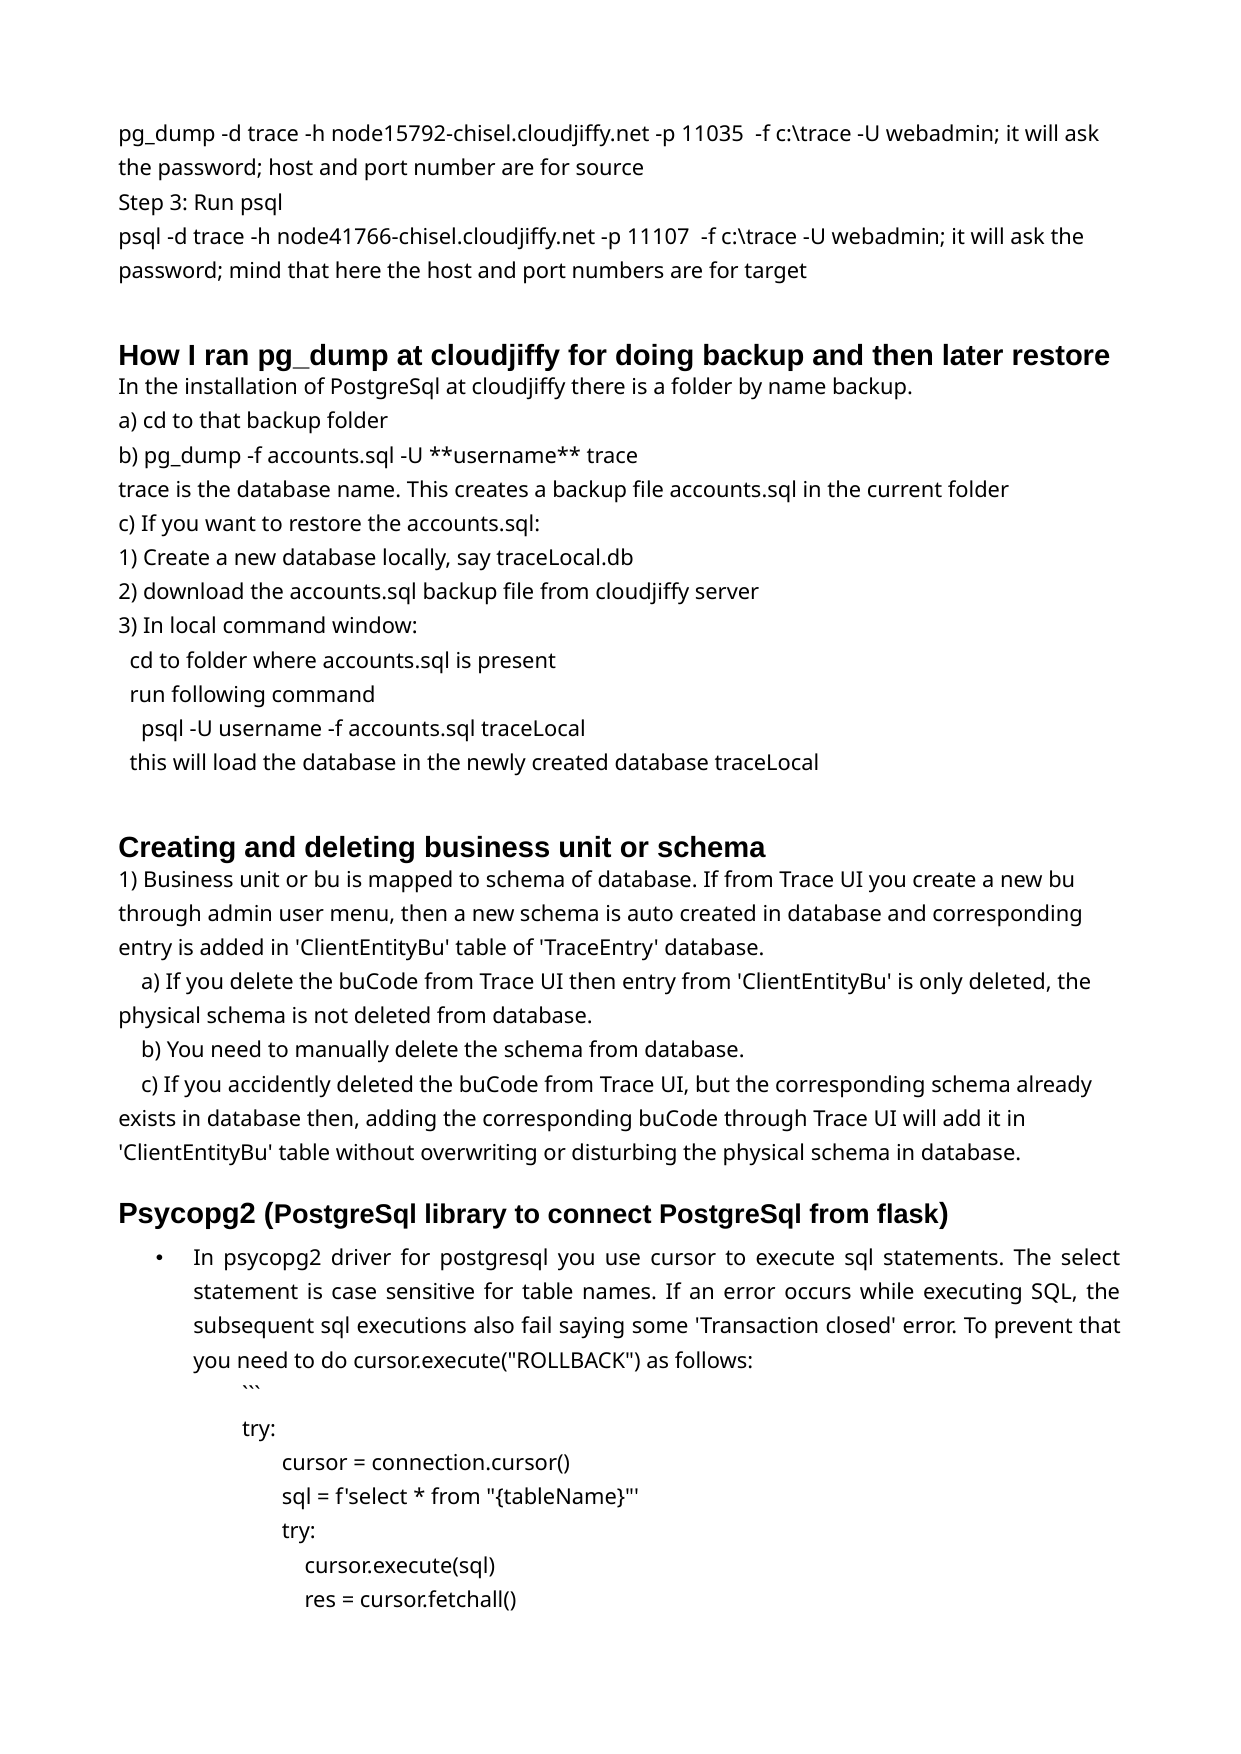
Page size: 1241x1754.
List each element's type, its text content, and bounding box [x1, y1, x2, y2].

text cursor = connection.cursor() [236, 1447, 1122, 1477]
text sql = f'select * from "{tableName}"' [236, 1481, 1122, 1511]
text try: [236, 1515, 1122, 1545]
text In the installation of PostgreSql at cloudjiffy there is a folder by name backup. [118, 371, 1122, 401]
text cursor.execute(sql) [236, 1549, 1122, 1579]
text Step 3: Run psql [118, 186, 1122, 216]
text 1) Business unit or bu is mapped to schema of database. If from Trace UI you create a new bu through admin user menu, then a new schema is auto created in database and corresponding entry is added in 'ClientEntityBu' table of 'TraceEntry' database. [118, 863, 1122, 962]
text a) If you delete the buCode from Trace UI then entry from 'ClientEntityBu' is only deleted, the physical schema is not deleted from database. [118, 966, 1122, 1030]
subtitle Psycopg2 (PostgreSql library to connect PostgreSql from flask) [118, 1196, 1122, 1229]
text c) If you want to restore the accounts.sql: [118, 508, 1122, 538]
subtitle Creating and deleting business unit or schema [118, 830, 1122, 863]
text try: [236, 1413, 1122, 1443]
text 2) download the accounts.sql backup file from cloudjiffy server [118, 576, 1122, 606]
text 1) Create a new database locally, say traceLocal.db [118, 542, 1122, 572]
text this will load the database in the newly created database traceLocal [118, 747, 1122, 777]
text 3) In local command window: [118, 610, 1122, 640]
text b) You need to manually delete the schema from database. [118, 1034, 1122, 1064]
text res = cursor.fetchall() [236, 1584, 1122, 1613]
text b) pg_dump -f accounts.sql -U **username** trace [118, 439, 1122, 469]
text ``` [236, 1379, 1122, 1408]
text run following command [118, 679, 1122, 708]
text cd to folder where accounts.sql is present [118, 644, 1122, 674]
text c) If you accidently deleted the buCode from Trace UI, but the corresponding schema already exists in database then, adding the corresponding buCode through Trace UI will add it in 'ClientEntityBu' table without overwriting or disturbing the physical schema in database. [118, 1068, 1122, 1167]
subtitle How I ran pg_dump at cloudjiffy for doing backup and then later restore [118, 338, 1122, 371]
list In psycopg2 driver for postgresql you use cursor to execute sql statements. The select statement is case sensitive for table names. If an error occurs while executing SQL, the subsequent sql executions also fail saying some 'Transaction closed' error. To prevent that you need to do cursor.execute("ROLLBACK") as follows: [156, 1242, 1122, 1374]
text trace is the database name. This creates a backup file accounts.sql in the current folder [118, 474, 1122, 503]
text pg_dump -d trace -h node15792-chisel.cloudjiffy.net -p 11035 -f c:\trace -U webadmin; it will ask the password; host and port number are for source [118, 118, 1122, 182]
text a) cd to that backup folder [118, 405, 1122, 435]
text psql -U username -f accounts.sql traceLocal [118, 713, 1122, 743]
text psql -d trace -h node41766-chisel.cloudjiffy.net -p 11107 -f c:\trace -U webadmin; it will ask the password; mind that here the host and port numbers are for target [118, 221, 1122, 284]
